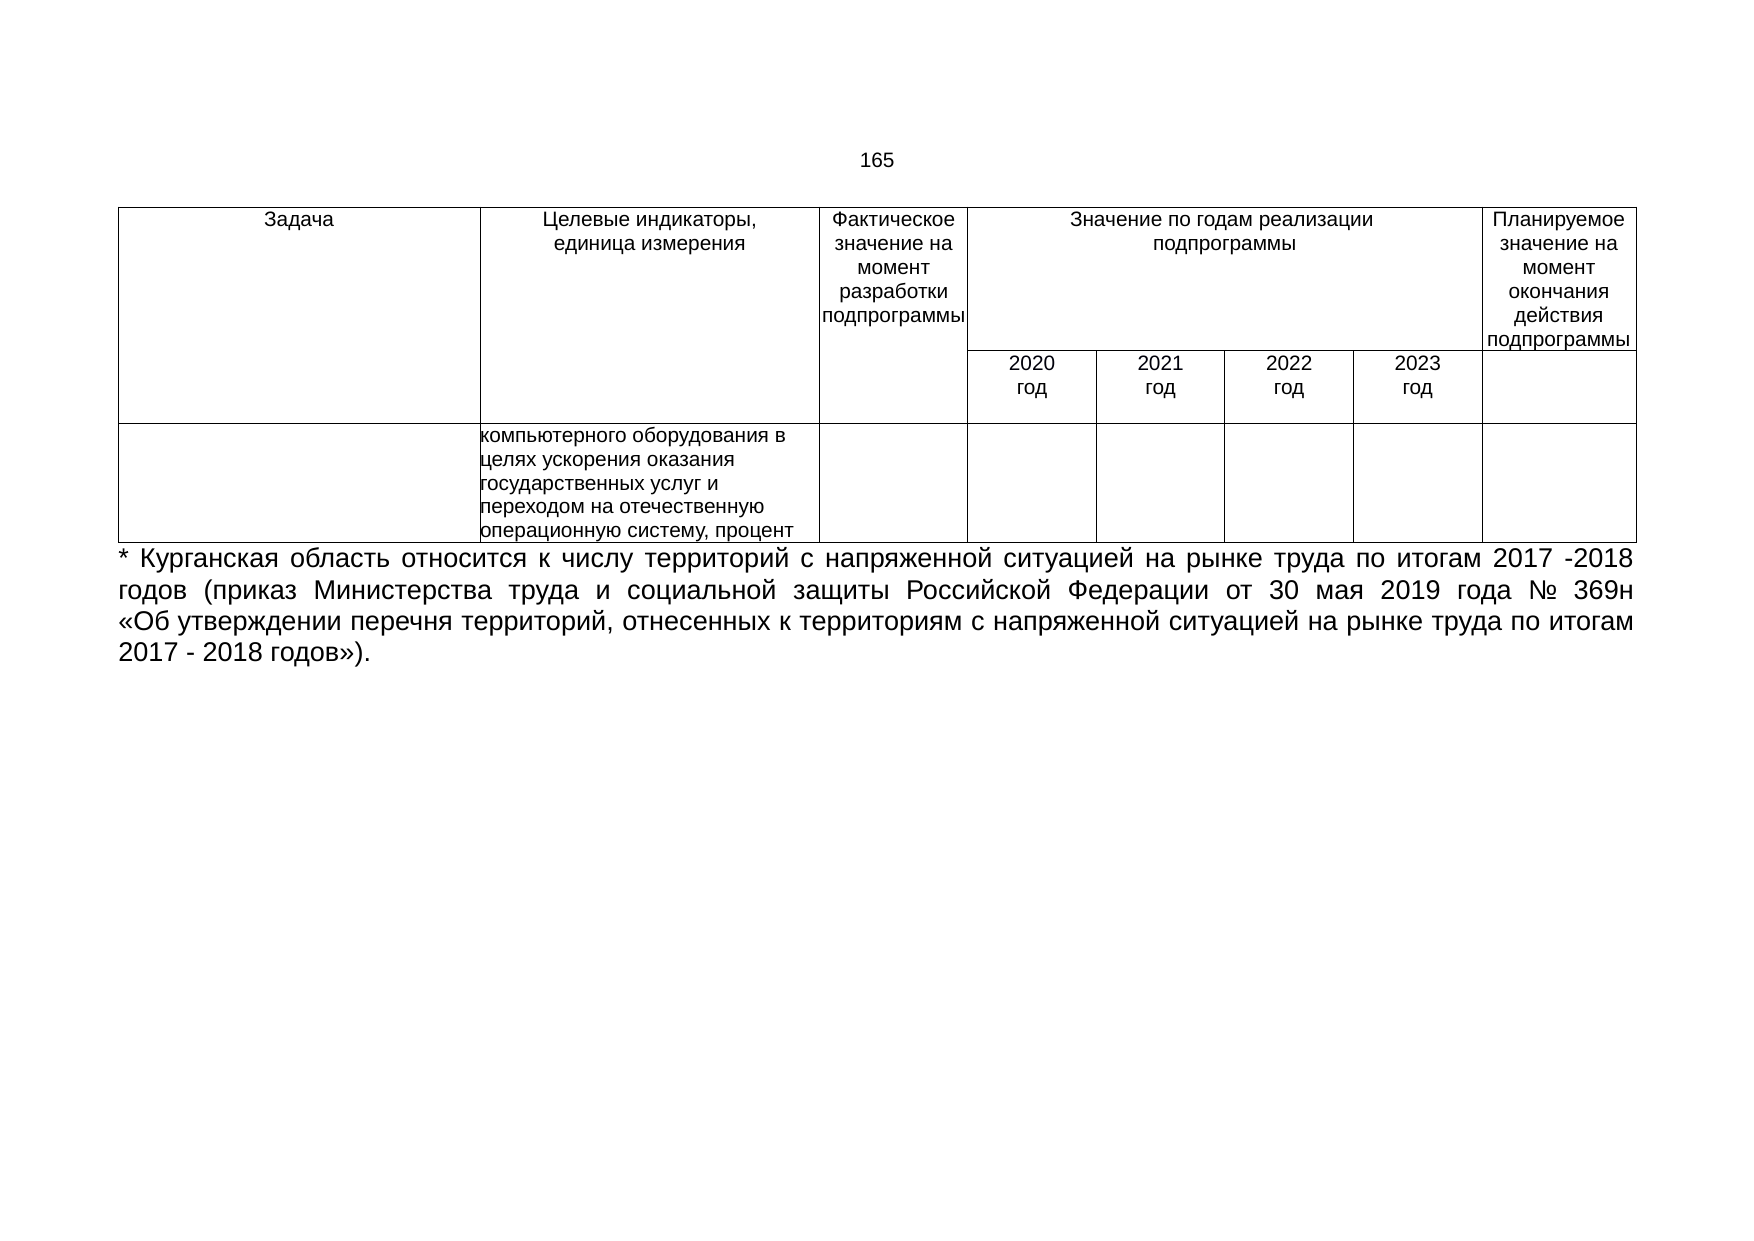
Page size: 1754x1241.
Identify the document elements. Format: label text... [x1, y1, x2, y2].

table_cell 2020 год [968, 351, 1096, 422]
table_cell [1097, 424, 1224, 542]
table_cell 2023 год [1354, 351, 1482, 422]
table_header Целевые индикаторы, единица измерения [481, 208, 819, 422]
table_cell [1225, 424, 1353, 542]
table_cell [820, 424, 967, 542]
table_cell 2022 год [1225, 351, 1353, 422]
table_header Планируемое значение на момент окончания действия подпрограммы [1483, 208, 1636, 350]
text * Курганская область относится к числу территорий с напряженной ситуацией на рынке труда по итогам 2017 -2018 годов (приказ Министерства труда и социальной защиты Российской Федерации от 30 мая 2019 года № 369н «Об утверждении перечня территорий, отнесенных к территориям с напряженной ситуацией на рынке труда по итогам 2017 - 2018 годов»). [118, 543, 1636, 667]
table_cell [1354, 424, 1482, 542]
table_cell [1483, 351, 1636, 422]
table_cell 2021 год [1097, 351, 1224, 422]
table_cell [1483, 424, 1636, 542]
table_cell компьютерного оборудования в целях ускорения оказания государственных услуг и переходом на отечественную операционную систему, процент [481, 424, 819, 542]
table_header Задача [119, 208, 480, 422]
table_header Значение по годам реализации подпрограммы [968, 208, 1482, 350]
table_cell [119, 424, 480, 542]
table_header Фактическое значение на момент разработки подпрограммы [820, 208, 967, 422]
table_cell [968, 424, 1096, 542]
